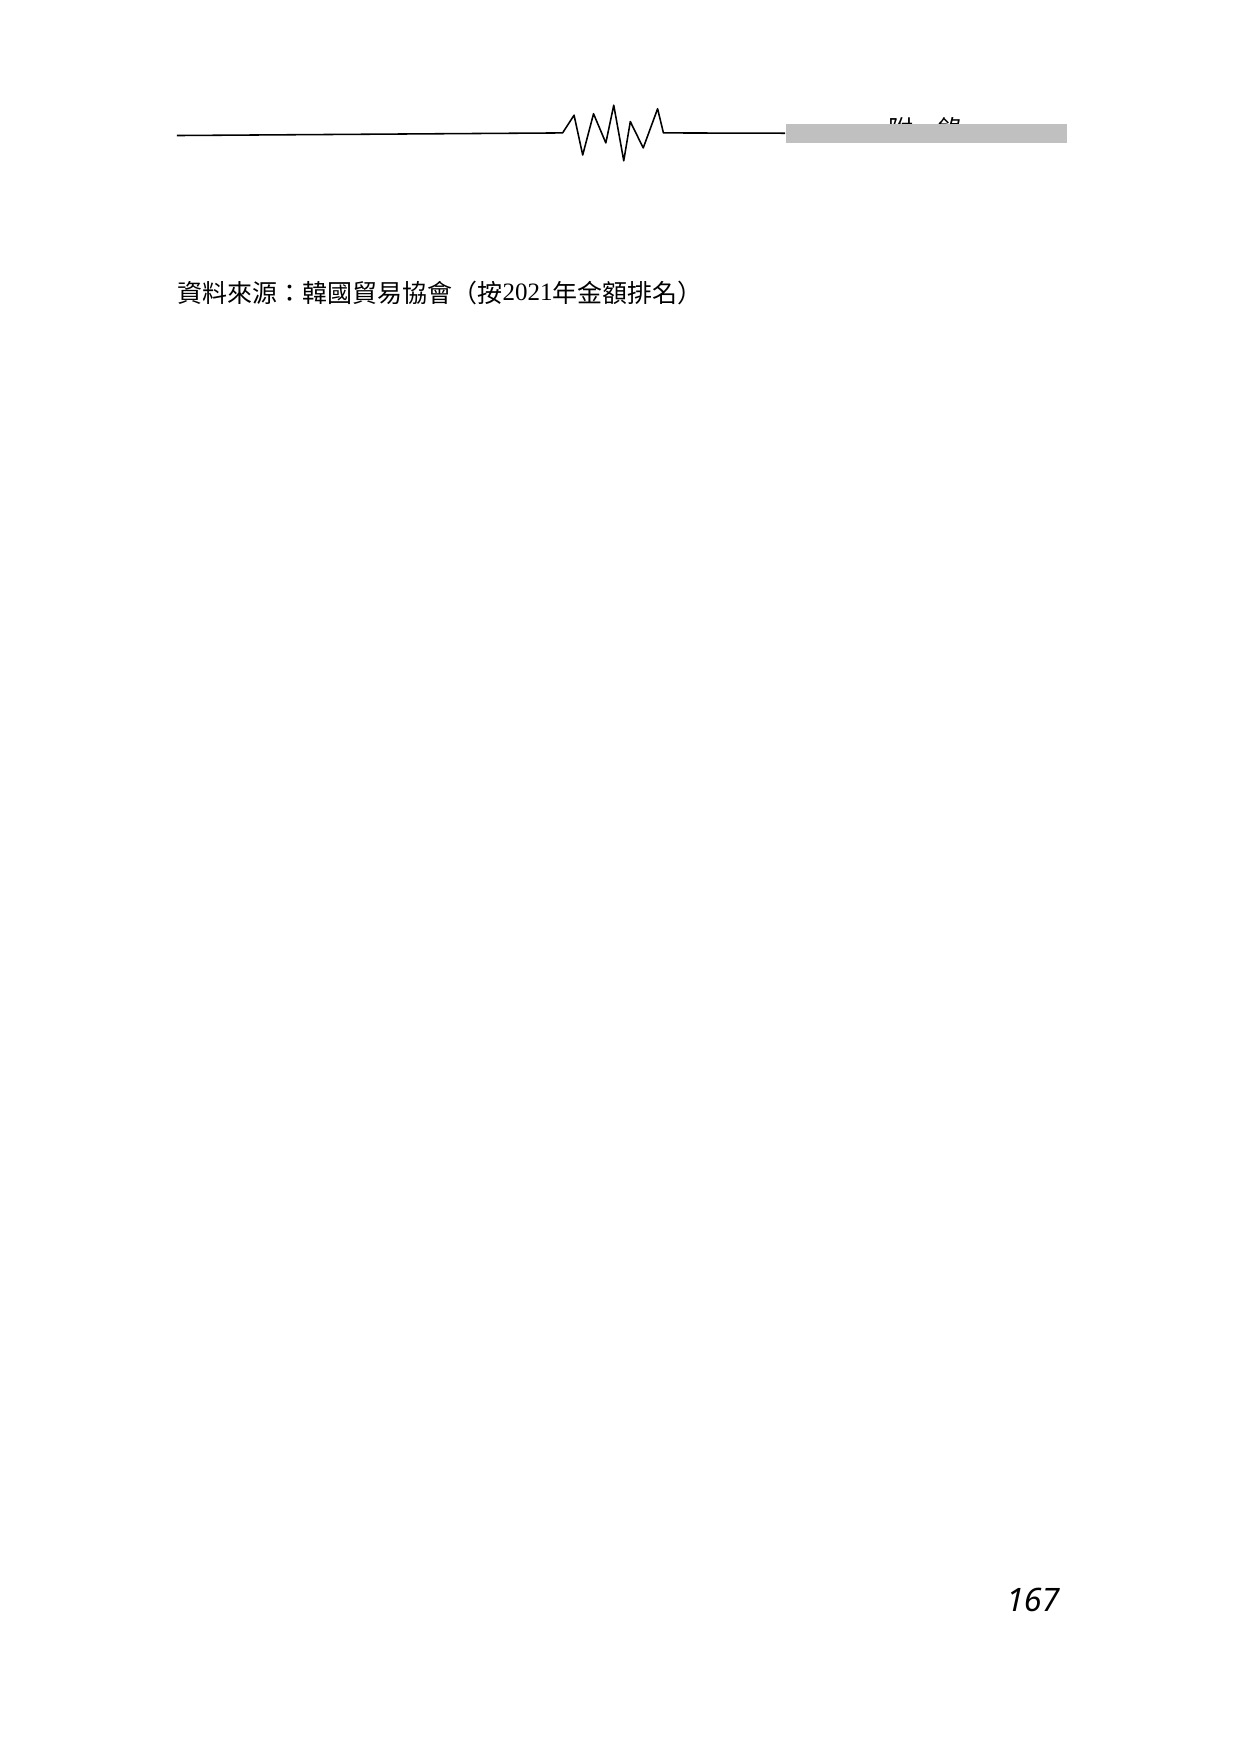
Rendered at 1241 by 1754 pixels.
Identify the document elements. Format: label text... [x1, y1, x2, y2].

text 資料來源：韓國貿易協會（按2021年金額排名） [177, 250, 1063, 313]
